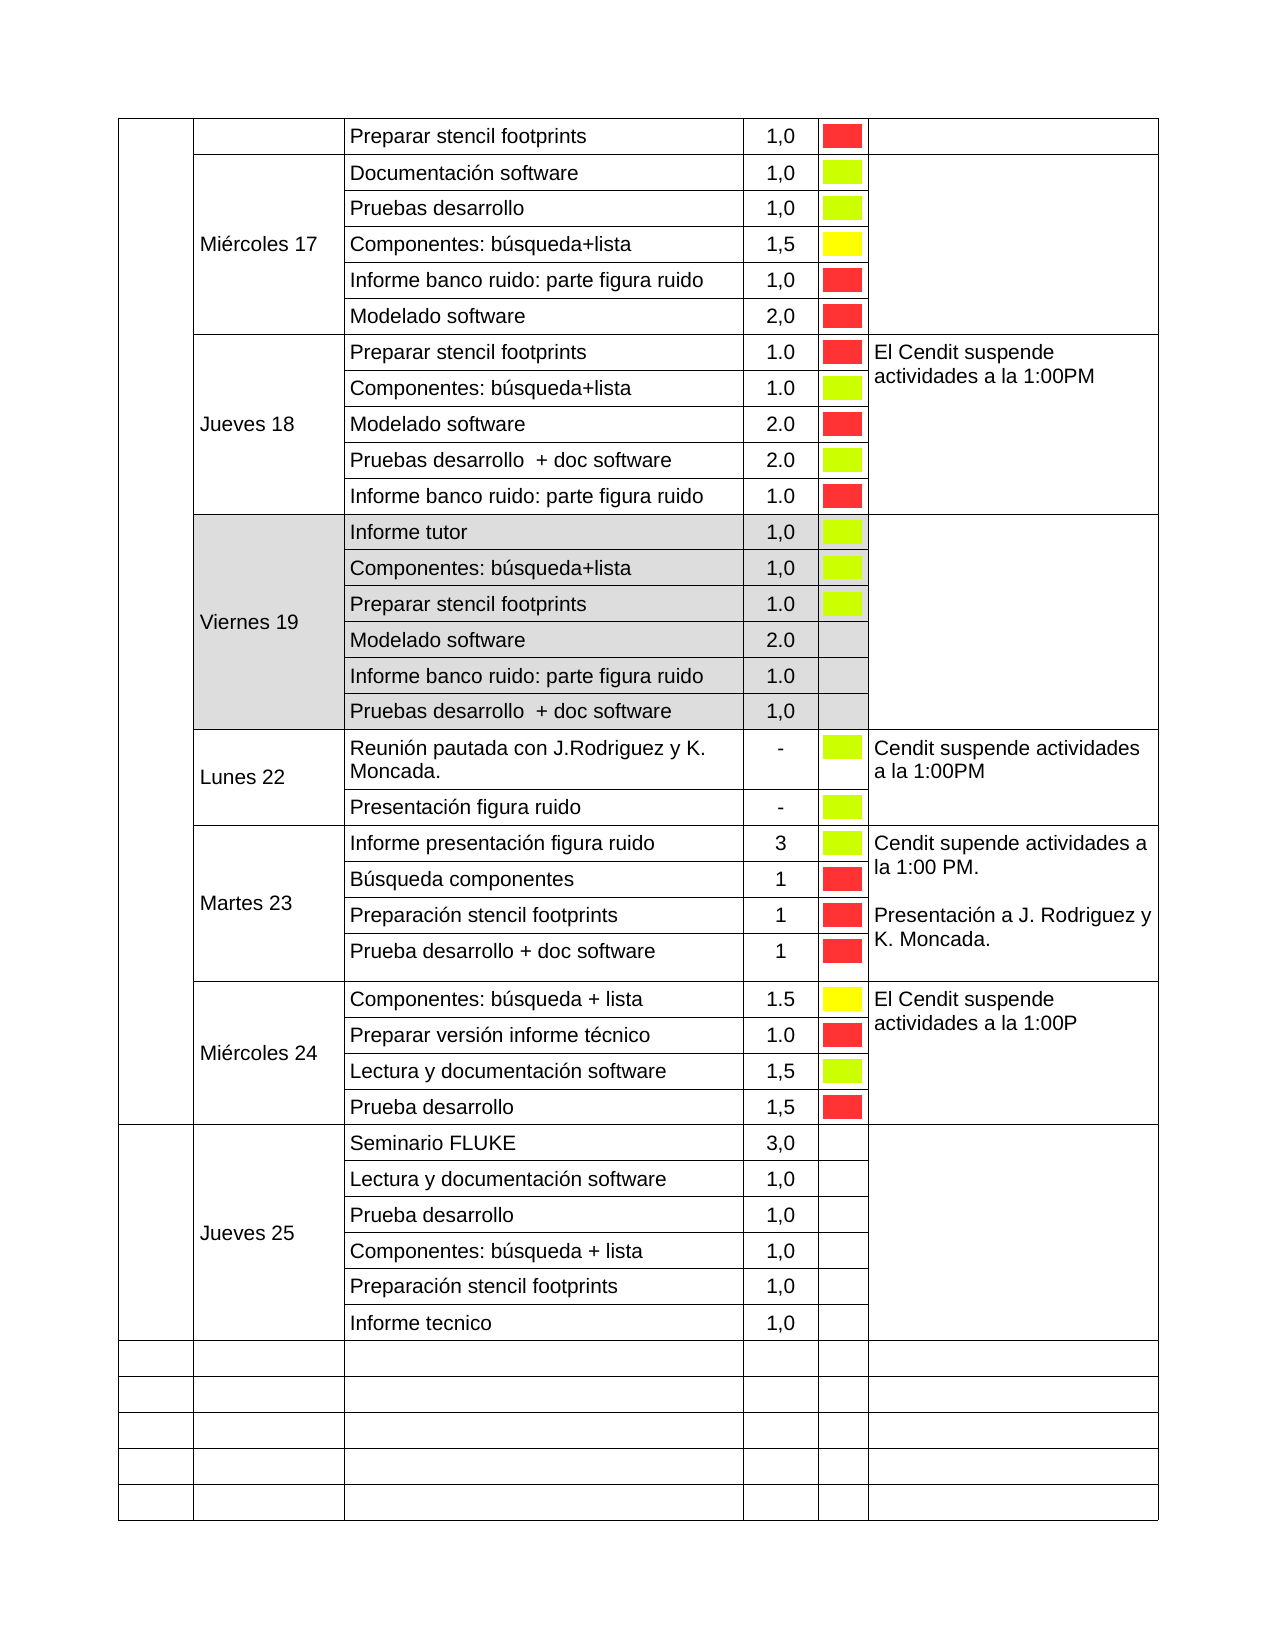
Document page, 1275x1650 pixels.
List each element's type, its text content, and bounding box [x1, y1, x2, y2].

table_cell [869, 119, 1158, 154]
table_cell [819, 1449, 868, 1484]
table_cell 1,5 [744, 1090, 818, 1124]
table_cell [869, 1485, 1158, 1520]
table_cell [119, 1413, 193, 1448]
table_cell [819, 443, 868, 477]
table_cell 1.0 [744, 335, 818, 370]
table_cell Jueves 18 [194, 335, 344, 513]
table_cell [194, 119, 344, 154]
table_cell Búsqueda componentes [345, 862, 743, 897]
table_cell - [744, 790, 818, 825]
table_cell [869, 1449, 1158, 1484]
table_cell Pruebas desarrollo + doc software [345, 694, 743, 729]
table_cell [819, 1054, 868, 1088]
table_cell Pruebas desarrollo [345, 191, 743, 226]
table_cell Componentes: búsqueda + lista [345, 982, 743, 1017]
table_cell [119, 1341, 193, 1376]
table_cell 1 [744, 862, 818, 897]
table_cell [869, 1341, 1158, 1376]
table_cell [819, 862, 868, 897]
table_cell [819, 550, 868, 585]
table_cell [819, 1161, 868, 1196]
table_cell [345, 1485, 743, 1520]
table_cell [819, 1341, 868, 1376]
table_cell Prueba desarrollo [345, 1090, 743, 1124]
table_cell [194, 1341, 344, 1376]
table_cell [819, 191, 868, 226]
table_cell 1,0 [744, 694, 818, 729]
table_cell 1,0 [744, 263, 818, 298]
table_cell Documentación software [345, 155, 743, 190]
table_cell Seminario FLUKE [345, 1125, 743, 1160]
table_cell [744, 1485, 818, 1520]
table_cell [194, 1449, 344, 1484]
table_cell [819, 1197, 868, 1232]
table_cell 1.0 [744, 1018, 818, 1052]
table_cell 3 [744, 826, 818, 861]
table_cell Pruebas desarrollo + doc software [345, 443, 743, 477]
table_cell 1.5 [744, 982, 818, 1017]
table_cell 3,0 [744, 1125, 818, 1160]
table_cell 1.0 [744, 479, 818, 513]
table_cell [819, 622, 868, 657]
table_cell Preparar stencil footprints [345, 119, 743, 154]
table_cell [194, 1413, 344, 1448]
table_cell [819, 730, 868, 789]
table_cell [194, 1485, 344, 1520]
table_cell [819, 1018, 868, 1052]
table_cell [819, 694, 868, 729]
table_cell [345, 1341, 743, 1376]
table_cell [819, 1125, 868, 1160]
table_cell [819, 790, 868, 825]
table_cell Modelado software [345, 407, 743, 442]
table_cell [869, 155, 1158, 334]
table_cell 1,0 [744, 515, 818, 549]
table_cell 1,5 [744, 1054, 818, 1088]
table_cell Jueves 25 [194, 1125, 344, 1340]
table_cell Lectura y documentación software [345, 1161, 743, 1196]
table_cell Componentes: búsqueda+lista [345, 371, 743, 406]
table_cell [819, 1090, 868, 1124]
table_cell [819, 1233, 868, 1268]
table_cell 1,0 [744, 1305, 818, 1340]
table_cell [869, 1413, 1158, 1448]
table_cell 1,0 [744, 1161, 818, 1196]
table_cell 1,0 [744, 1233, 818, 1268]
table_cell [819, 826, 868, 861]
table_cell [819, 155, 868, 190]
table_cell [819, 586, 868, 621]
table_cell Preparación stencil footprints [345, 898, 743, 933]
table_cell 1.0 [744, 371, 818, 406]
table_cell Componentes: búsqueda + lista [345, 1233, 743, 1268]
table_cell Viernes 19 [194, 515, 344, 729]
table_cell [744, 1377, 818, 1412]
table_cell [744, 1341, 818, 1376]
table_cell Reunión pautada con J.Rodriguez y K. Moncada. [345, 730, 743, 789]
table_cell [819, 658, 868, 693]
table_cell [819, 299, 868, 334]
table_cell [744, 1413, 818, 1448]
table_cell [819, 335, 868, 370]
table_cell Modelado software [345, 622, 743, 657]
table_cell [869, 515, 1158, 729]
table_cell Miércoles 17 [194, 155, 344, 334]
table_cell [345, 1377, 743, 1412]
table_cell [819, 479, 868, 513]
table_cell [744, 1449, 818, 1484]
table_cell Lunes 22 [194, 730, 344, 825]
table_cell [819, 1413, 868, 1448]
table_cell Modelado software [345, 299, 743, 334]
table_cell 2.0 [744, 622, 818, 657]
table_cell [869, 1125, 1158, 1340]
table_cell 1,0 [744, 119, 818, 154]
table_cell [819, 1377, 868, 1412]
table_cell [819, 898, 868, 933]
table_cell Prueba desarrollo [345, 1197, 743, 1232]
table_cell 1,0 [744, 191, 818, 226]
table_cell [119, 1377, 193, 1412]
table_cell [819, 515, 868, 549]
table_cell Martes 23 [194, 826, 344, 981]
table_cell 1,0 [744, 1197, 818, 1232]
table_cell El Cendit suspende actividades a la 1:00PM [869, 335, 1158, 513]
table_cell 1,0 [744, 550, 818, 585]
table_cell Componentes: búsqueda+lista [345, 227, 743, 262]
table_cell Presentación figura ruido [345, 790, 743, 825]
table_cell 1 [744, 898, 818, 933]
table_cell 1 [744, 934, 818, 981]
table_cell - [744, 730, 818, 789]
table_cell [119, 1125, 193, 1340]
table_cell [819, 934, 868, 981]
table_cell [345, 1413, 743, 1448]
table_cell [819, 1485, 868, 1520]
table_cell Preparar stencil footprints [345, 335, 743, 370]
table_cell Lectura y documentación software [345, 1054, 743, 1088]
table_cell 2,0 [744, 299, 818, 334]
table_cell El Cendit suspende actividades a la 1:00P [869, 982, 1158, 1124]
table_cell 1.0 [744, 658, 818, 693]
table_cell Informe presentación figura ruido [345, 826, 743, 861]
table_cell 1,0 [744, 155, 818, 190]
table_cell [119, 1449, 193, 1484]
table_cell [119, 119, 193, 1124]
table_cell Informe banco ruido: parte figura ruido [345, 263, 743, 298]
table_cell [119, 1485, 193, 1520]
table_cell 1,5 [744, 227, 818, 262]
table_cell [819, 371, 868, 406]
table_cell [819, 1269, 868, 1304]
table_cell [819, 407, 868, 442]
table_cell Preparación stencil footprints [345, 1269, 743, 1304]
table_cell Preparar versión informe técnico [345, 1018, 743, 1052]
table_cell Cendit suspende actividades a la 1:00PM [869, 730, 1158, 825]
table_cell Informe banco ruido: parte figura ruido [345, 479, 743, 513]
table_cell [819, 1305, 868, 1340]
table_cell [819, 227, 868, 262]
table_cell Miércoles 24 [194, 982, 344, 1124]
table_cell 2.0 [744, 407, 818, 442]
table_cell Informe tecnico [345, 1305, 743, 1340]
table_cell Preparar stencil footprints [345, 586, 743, 621]
table_cell [819, 982, 868, 1017]
table_cell 1,0 [744, 1269, 818, 1304]
table_cell 2.0 [744, 443, 818, 477]
table_cell Informe tutor [345, 515, 743, 549]
table_cell Informe banco ruido: parte figura ruido [345, 658, 743, 693]
table_cell [819, 263, 868, 298]
table_cell Cendit supende actividades a la 1:00 PM. Presentación a J. Rodriguez y K. Moncada. [869, 826, 1158, 981]
table_cell Componentes: búsqueda+lista [345, 550, 743, 585]
table_cell [345, 1449, 743, 1484]
table_cell 1.0 [744, 586, 818, 621]
table_cell Prueba desarrollo + doc software [345, 934, 743, 981]
table_cell [194, 1377, 344, 1412]
table_cell [819, 119, 868, 154]
table_cell [869, 1377, 1158, 1412]
